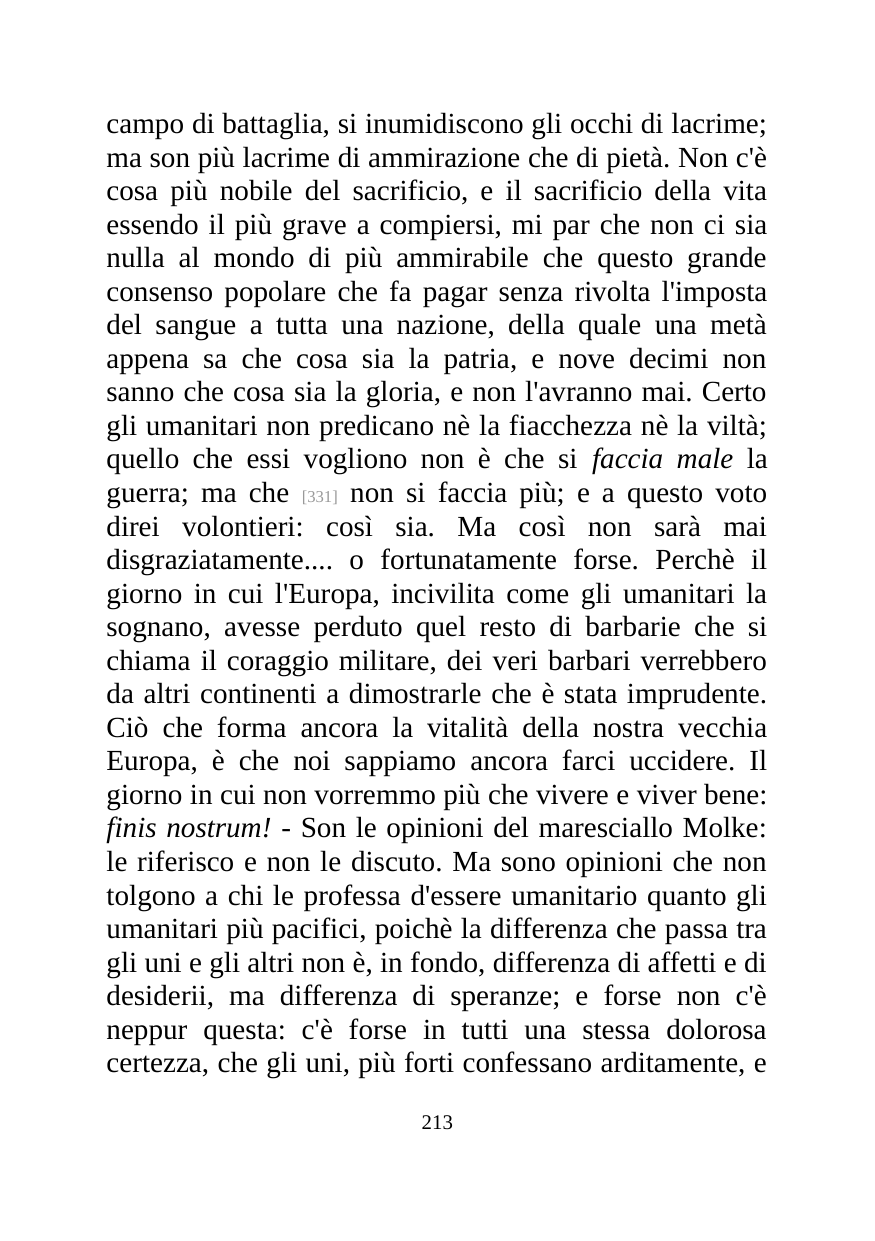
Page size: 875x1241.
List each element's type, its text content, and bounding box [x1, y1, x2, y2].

text campo di battaglia, si inumidiscono gli occhi di lacrime; ma son più lacrime di ammirazione che di pietà. Non c'è cosa più nobile del sacrificio, e il sacrificio della vita essendo il più grave a compiersi, mi par che non ci sia nulla al mondo di più ammirabile che questo grande consenso popolare che fa pagar senza rivolta l'imposta del sangue a tutta una nazione, della quale una metà appena sa che cosa sia la patria, e nove decimi non sanno che cosa sia la gloria, e non l'avranno mai. Certo gli umanitari non predicano nè la fiacchezza nè la viltà; quello che essi vogliono non è che si faccia male la guerra; ma che [331] non si faccia più; e a questo voto direi volontieri: così sia. Ma così non sarà mai disgraziatamente.... o fortunatamente forse. Perchè il giorno in cui l'Europa, incivilita come gli umanitari la sognano, avesse perduto quel resto di barbarie che si chiama il coraggio militare, dei veri barbari verrebbero da altri continenti a dimostrarle che è stata imprudente. Ciò che forma ancora la vitalità della nostra vecchia Europa, è che noi sappiamo ancora farci uccidere. Il giorno in cui non vorremmo più che vivere e viver bene: finis nostrum! - Son le opinioni del maresciallo Molke: le riferisco e non le discuto. Ma sono opinioni che non tolgono a chi le professa d'essere umanitario quanto gli umanitari più pacifici, poichè la differenza che passa tra gli uni e gli altri non è, in fondo, differenza di affetti e di desiderii, ma differenza di speranze; e forse non c'è neppur questa: c'è forse in tutti una stessa dolorosa certezza, che gli uni, più forti confessano arditamente, e [106, 106, 768, 1079]
